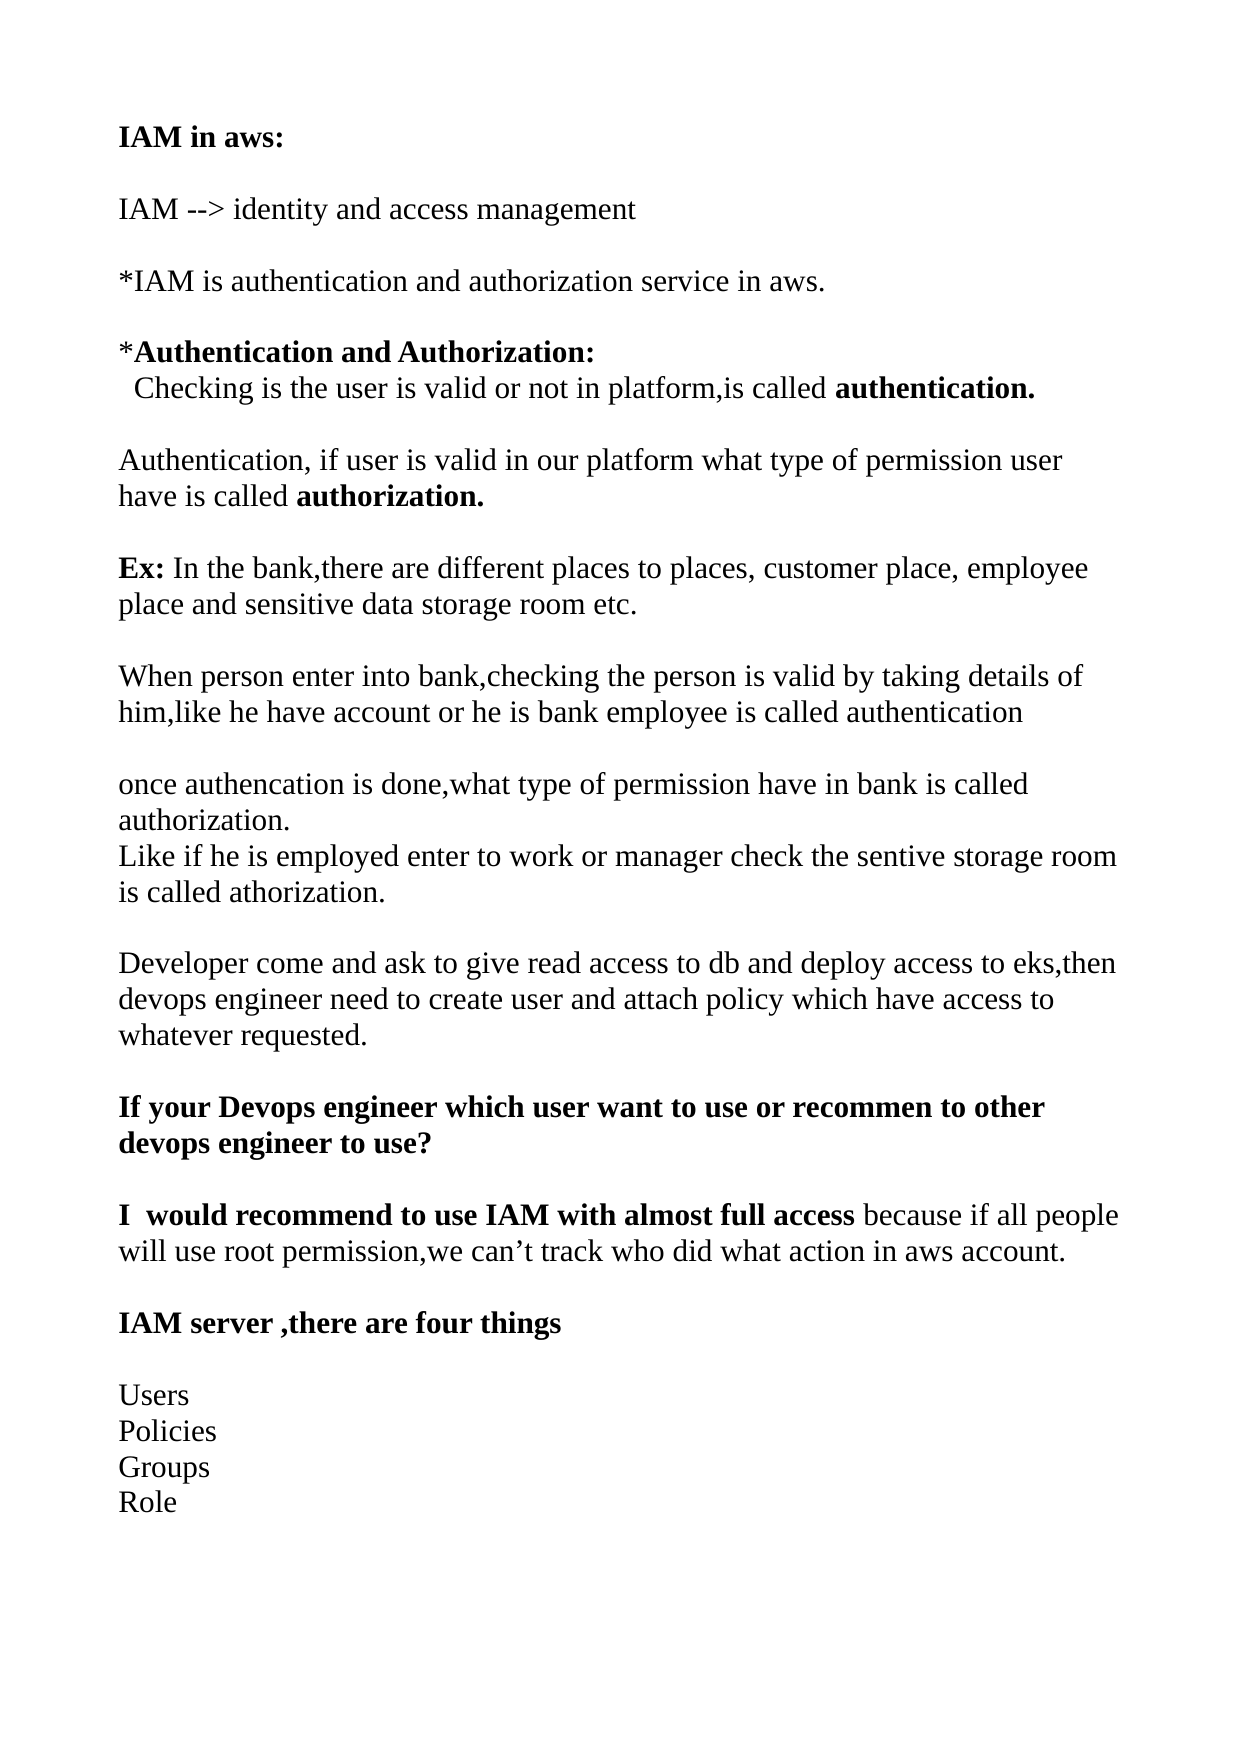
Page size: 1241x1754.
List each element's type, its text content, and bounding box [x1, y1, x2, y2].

text Authentication, if user is valid in our platform what type of permission user have is called authorization. [118, 442, 1122, 513]
text *Authentication and Authorization: [118, 334, 1122, 370]
text Role [118, 1484, 1122, 1520]
text Checking is the user is valid or not in platform,is called authentication. [118, 370, 1122, 406]
text I would recommend to use IAM with almost full access because if all people will use root permission,we can’t track who did what action in aws account. [118, 1196, 1122, 1268]
text When person enter into bank,checking the person is valid by taking details of him,like he have account or he is bank employee is called authentication [118, 657, 1122, 729]
text IAM --> identity and access management [118, 190, 1122, 226]
text IAM in aws: [118, 118, 1122, 154]
text *IAM is authentication and authorization service in aws. [118, 262, 1122, 298]
text If your Devops engineer which user want to use or recommen to other devops engineer to use? [118, 1088, 1122, 1160]
text Policies [118, 1412, 1122, 1448]
text IAM server ,there are four things [118, 1304, 1122, 1340]
text Users [118, 1376, 1122, 1412]
text Ex: In the bank,there are different places to places, customer place, employee place and sensitive data storage room etc. [118, 549, 1122, 621]
text Groups [118, 1448, 1122, 1484]
text once authencation is done,what type of permission have in bank is called authorization. [118, 765, 1122, 837]
text Like if he is employed enter to work or manager check the sentive storage room is called athorization. [118, 837, 1122, 909]
text Developer come and ask to give read access to db and deploy access to eks,then devops engineer need to create user and attach policy which have access to whatever requested. [118, 945, 1122, 1052]
